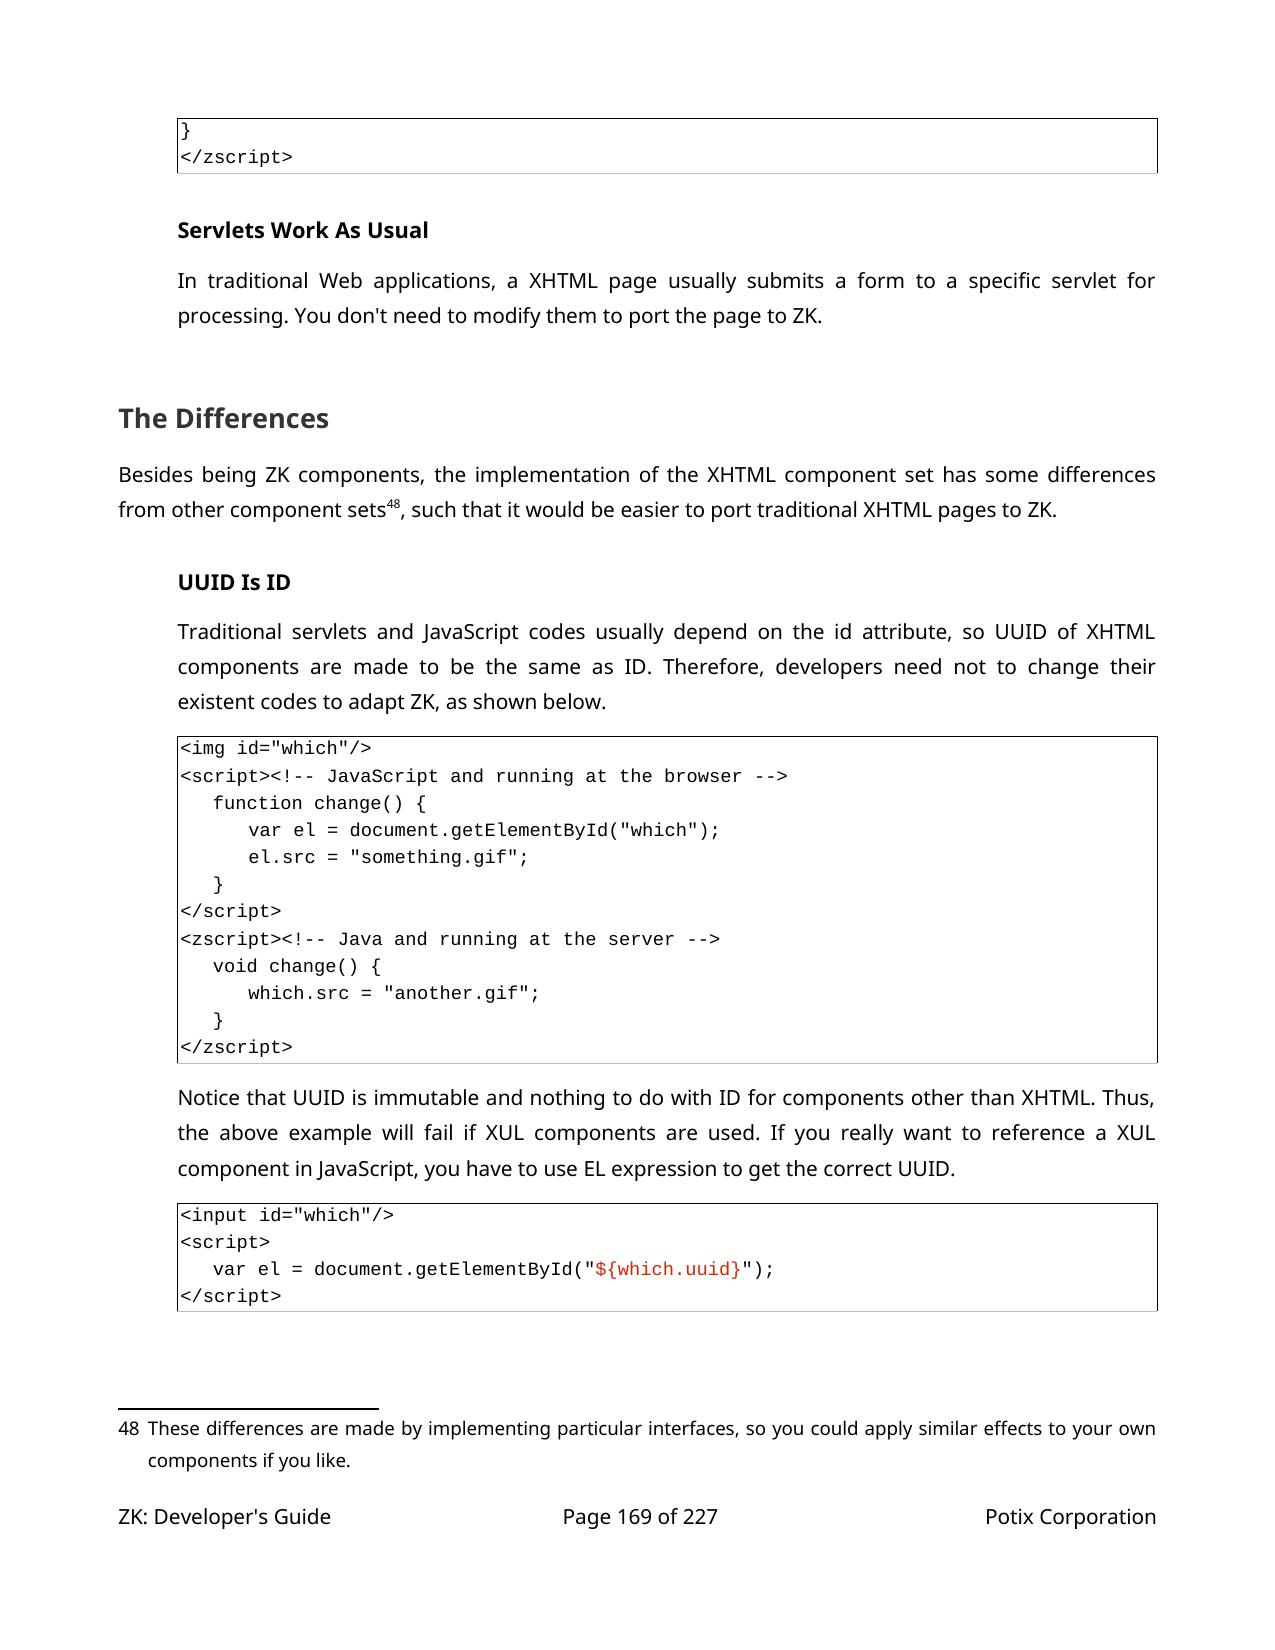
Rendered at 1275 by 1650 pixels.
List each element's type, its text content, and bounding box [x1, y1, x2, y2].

text el.src = "something.gif"; [178, 845, 1157, 869]
text Besides being ZK components, the implementation of the XHTML component set has some differences from other component sets, such that it would be easier to port traditional XHTML pages to ZK. [118, 460, 1157, 524]
text function change() { [178, 791, 1157, 815]
subtitle The Differences [118, 400, 1157, 437]
subtitle Servlets Work As Usual [177, 215, 1157, 245]
text which.src = "another.gif"; [178, 981, 1157, 1005]
text <img id="which"/> [178, 737, 1157, 761]
text } [178, 872, 1157, 896]
text </zscript> [178, 145, 1157, 173]
text </script> [178, 1284, 1157, 1311]
text var el = document.getElementById("which"); [178, 818, 1157, 842]
text </zscript> [178, 1035, 1157, 1063]
subtitle UUID Is ID [177, 566, 1157, 596]
text <input id="which"/> [178, 1204, 1157, 1227]
text These differences are made by implementing particular interfaces, so you could apply similar effects to your own components if you like. [118, 1416, 1157, 1473]
text var el = document.getElementById("${which.uuid}"); [178, 1257, 1157, 1281]
text <script><!-- JavaScript and running at the browser --> [178, 763, 1157, 788]
text Traditional servlets and JavaScript codes usually depend on the id attribute, so UUID of XHTML components are made to be the same as ID. Therefore, developers need not to change their existent codes to adapt ZK, as shown below. [177, 617, 1157, 716]
text } [178, 119, 1157, 142]
text Notice that UUID is immutable and nothing to do with ID for components other than XHTML. Thus, the above example will fail if XUL components are used. If you really want to reference a XUL component in JavaScript, you have to use EL expression to get the correct UUID. [177, 1083, 1157, 1182]
text <script> [178, 1230, 1157, 1254]
text In traditional Web applications, a XHTML page usually submits a form to a specific servlet for processing. You don't need to modify them to port the page to ZK. [177, 266, 1157, 329]
text void change() { [178, 954, 1157, 978]
text <zscript><!-- Java and running at the server --> [178, 927, 1157, 951]
text </script> [178, 899, 1157, 924]
text } [178, 1008, 1157, 1032]
